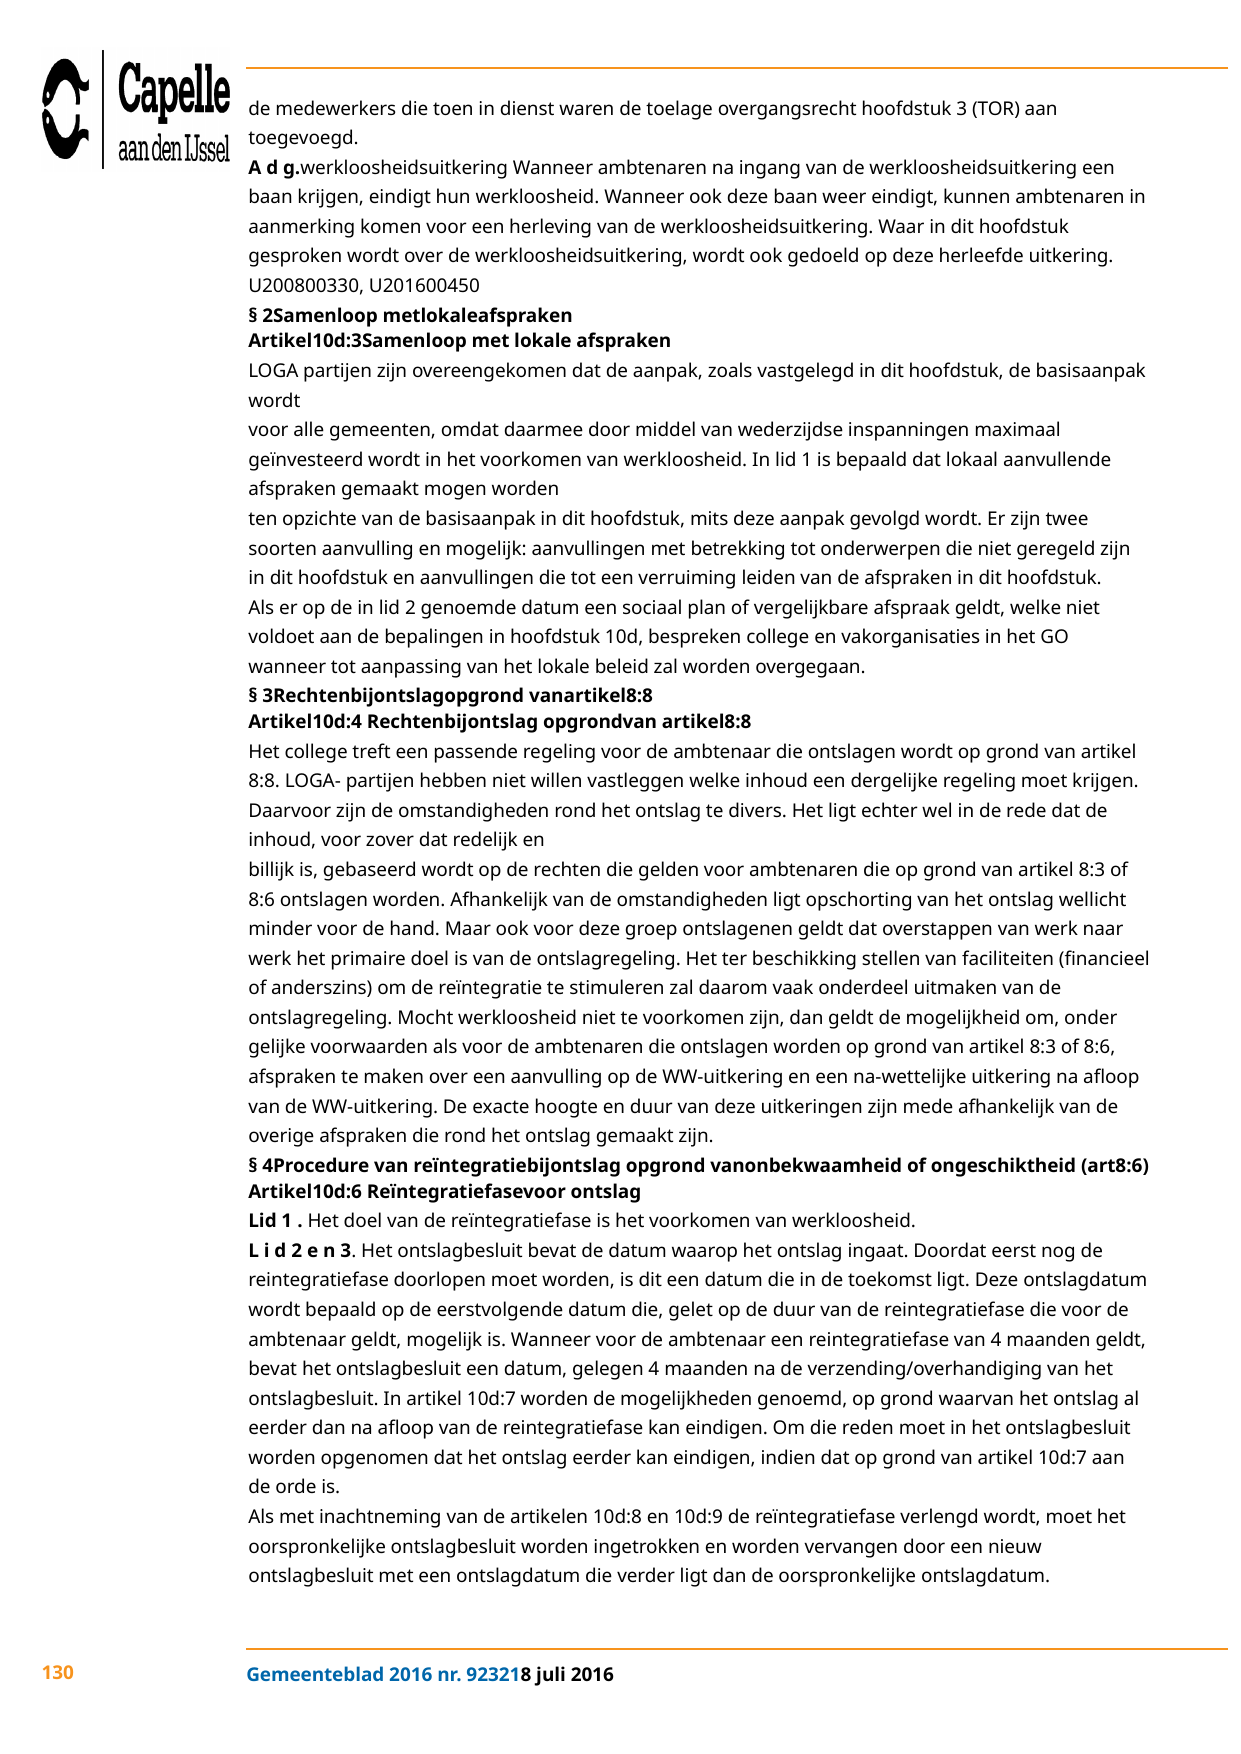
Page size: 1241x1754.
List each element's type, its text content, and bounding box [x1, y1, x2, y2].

text A d g.werkloosheidsuitkering Wanneer ambtenaren na ingang van de werkloosheidsuitkering een baan krijgen, eindigt hun werkloosheid. Wanneer ook deze baan weer eindigt, kunnen ambtenaren in aanmerking komen voor een herleving van de werkloosheidsuitkering. Waar in dit hoofdstuk gesproken wordt over de werkloosheidsuitkering, wordt ook gedoeld op deze herleefde uitkering. [248, 154, 1152, 268]
text Lid 1 . Het doel van de reïntegratiefase is het voorkomen van werkloosheid. [248, 1207, 1152, 1233]
text de medewerkers die toen in dienst waren de toelage overgangsrecht hoofdstuk 3 (TOR) aan toegevoegd. [248, 95, 1152, 150]
text Als met inachtneming van de artikelen 10d:8 en 10d:9 de reïntegratiefase verlengd wordt, moet het oorspronkelijke ontslagbesluit worden ingetrokken en worden vervangen door een nieuw ontslagbesluit met een ontslagdatum die verder ligt dan de oorspronkelijke ontslagdatum. [248, 1503, 1152, 1588]
text Artikel10d:6 Reïntegratiefasevoor ontslag [248, 1178, 1152, 1203]
text § 2Samenloop metlokaleafspraken [248, 302, 1152, 328]
text U200800330, U201600450 [248, 272, 1152, 298]
text billijk is, gebaseerd wordt op de rechten die gelden voor ambtenaren die op grond van artikel 8:3 of 8:6 ontslagen worden. Afhankelijk van de omstandigheden ligt opschorting van het ontslag wellicht minder voor de hand. Maar ook voor deze groep ontslagenen geldt dat overstappen van werk naar werk het primaire doel is van de ontslagregeling. Het ter beschikking stellen van faciliteiten (financieel of anderszins) om de reïntegratie te stimuleren zal daarom vaak onderdeel uitmaken van de ontslagregeling. Mocht werkloosheid niet te voorkomen zijn, dan geldt de mogelijkheid om, onder gelijke voorwaarden als voor de ambtenaren die ontslagen worden op grond van artikel 8:3 of 8:6, afspraken te maken over een aanvulling op de WW-uitkering en een na-wettelijke uitkering na afloop van de WW-uitkering. De exacte hoogte en duur van deze uitkeringen zijn mede afhankelijk van de overige afspraken die rond het ontslag gemaakt zijn. [248, 856, 1152, 1148]
text LOGA partijen zijn overeengekomen dat de aanpak, zoals vastgelegd in dit hoofdstuk, de basisaanpak wordt [248, 357, 1152, 412]
text § 3Rechtenbijontslagopgrond vanartikel8:8 [248, 683, 1152, 708]
text § 4Procedure van reïntegratiebijontslag opgrond vanonbekwaamheid of ongeschiktheid (art8:6) [248, 1152, 1152, 1178]
text voor alle gemeenten, omdat daarmee door middel van wederzijdse inspanningen maximaal geïnvesteerd wordt in het voorkomen van werkloosheid. In lid 1 is bepaald dat lokaal aanvullende afspraken gemaakt mogen worden [248, 416, 1152, 501]
text Als er op de in lid 2 genoemde datum een sociaal plan of vergelijkbare afspraak geldt, welke niet voldoet aan de bepalingen in hoofdstuk 10d, bespreken college en vakorganisaties in het GO wanneer tot aanpassing van het lokale beleid zal worden overgegaan. [248, 594, 1152, 679]
picture [41, 47, 231, 172]
text Het college treft een passende regeling voor de ambtenaar die ontslagen wordt op grond van artikel 8:8. LOGA- partijen hebben niet willen vastleggen welke inhoud een dergelijke regeling moet krijgen. Daarvoor zijn de omstandigheden rond het ontslag te divers. Het ligt echter wel in de rede dat de inhoud, voor zover dat redelijk en [248, 738, 1152, 852]
text Artikel10d:3Samenloop met lokale afspraken [248, 328, 1152, 353]
text Artikel10d:4 Rechtenbijontslag opgrondvan artikel8:8 [248, 708, 1152, 734]
text ten opzichte van de basisaanpak in dit hoofdstuk, mits deze aanpak gevolgd wordt. Er zijn twee soorten aanvulling en mogelijk: aanvullingen met betrekking tot onderwerpen die niet geregeld zijn in dit hoofdstuk en aanvullingen die tot een verruiming leiden van de afspraken in dit hoofdstuk. [248, 505, 1152, 590]
text L i d 2 e n 3. Het ontslagbesluit bevat de datum waarop het ontslag ingaat. Doordat eerst nog de reintegratiefase doorlopen moet worden, is dit een datum die in de toekomst ligt. Deze ontslagdatum wordt bepaald op de eerstvolgende datum die, gelet op de duur van de reintegratiefase die voor de ambtenaar geldt, mogelijk is. Wanneer voor de ambtenaar een reintegratiefase van 4 maanden geldt, bevat het ontslagbesluit een datum, gelegen 4 maanden na de verzending/overhandiging van het ontslagbesluit. In artikel 10d:7 worden de mogelijkheden genoemd, op grond waarvan het ontslag al eerder dan na afloop van de reintegratiefase kan eindigen. Om die reden moet in het ontslagbesluit worden opgenomen dat het ontslag eerder kan eindigen, indien dat op grond van artikel 10d:7 aan de orde is. [248, 1237, 1152, 1499]
